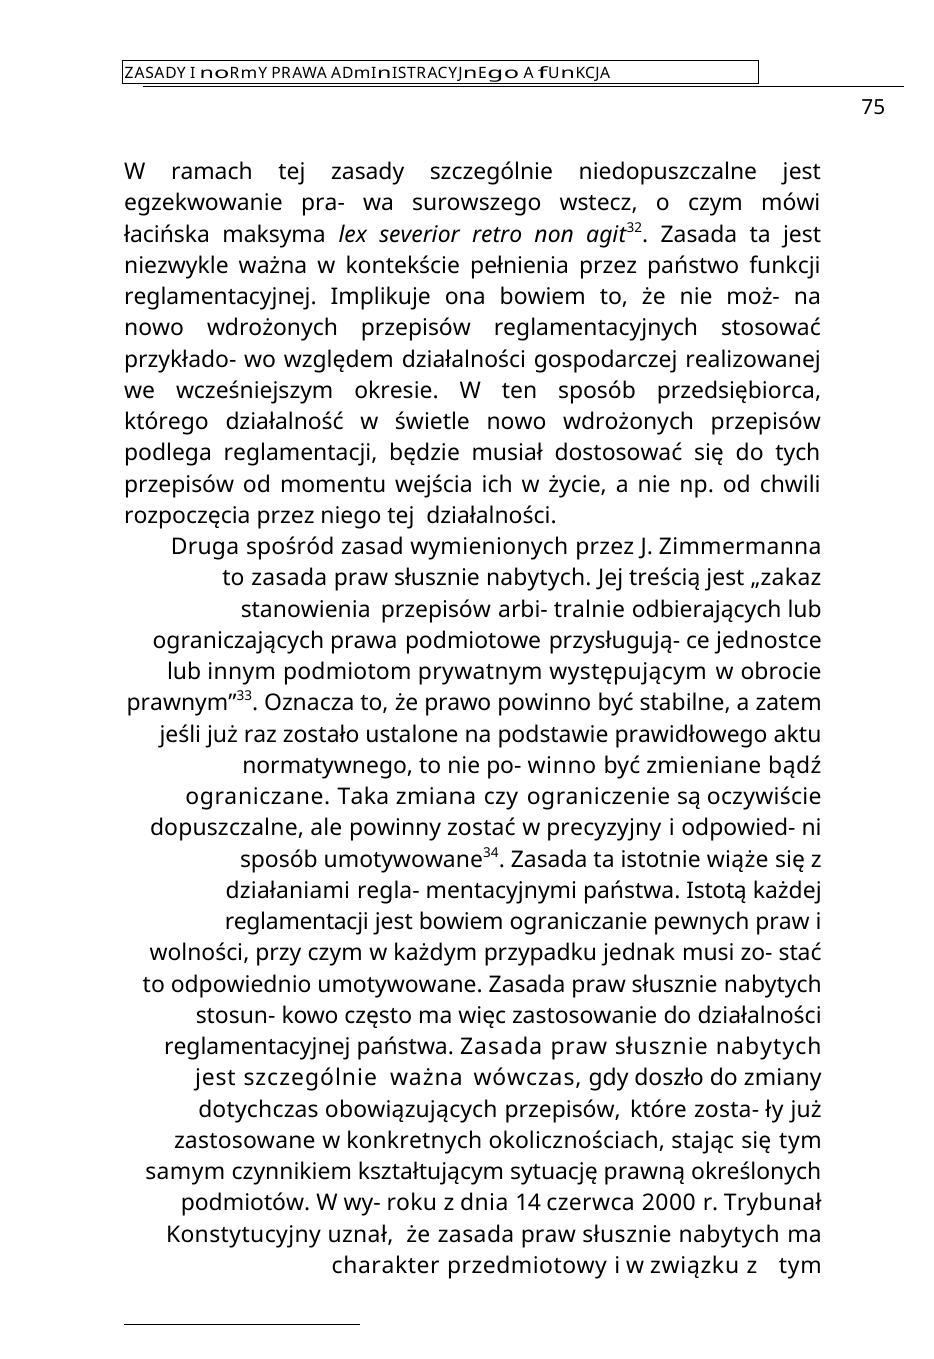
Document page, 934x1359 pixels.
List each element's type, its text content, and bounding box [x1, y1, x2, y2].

text Druga spośród zasad wymienionych przez J. Zimmermanna to zasada praw słusznie nabytych. Jej treścią jest „zakaz stanowienia przepisów arbi- tralnie odbierających lub ograniczających prawa podmiotowe przysługują- ce jednostce lub innym podmiotom prywatnym występującym w obrocie prawnym”33. Oznacza to, że prawo powinno być stabilne, a zatem jeśli już raz zostało ustalone na podstawie prawidłowego aktu normatywnego, to nie po- winno być zmieniane bądź ograniczane. Taka zmiana czy ograniczenie są oczywiście dopuszczalne, ale powinny zostać w precyzyjny i odpowied- ni sposób umotywowane34. Zasada ta istotnie wiąże się z działaniami regla- mentacyjnymi państwa. Istotą każdej reglamentacji jest bowiem ograniczanie pewnych praw i wolności, przy czym w każdym przypadku jednak musi zo- stać to odpowiednio umotywowane. Zasada praw słusznie nabytych stosun- kowo często ma więc zastosowanie do działalności reglamentacyjnej państwa. Zasada praw słusznie nabytych jest szczególnie ważna wówczas, gdy doszło do zmiany dotychczas obowiązujących przepisów, które zosta- ły już zastosowane w konkretnych okolicznościach, stając się tym samym czynnikiem kształtującym sytuację prawną określonych podmiotów. W wy- roku z dnia 14 czerwca 2000 r. Trybunał Konstytucyjny uznał, że zasada praw słusznie nabytych ma charakter przedmiotowy i w związku z tym [124, 530, 821, 1280]
text W ramach tej zasady szczególnie niedopuszczalne jest egzekwowanie pra- wa surowszego wstecz, o czym mówi łacińska maksyma lex severior retro non agit32. Zasada ta jest niezwykle ważna w kontekście pełnienia przez państwo funkcji reglamentacyjnej. Implikuje ona bowiem to, że nie moż- na nowo wdrożonych przepisów reglamentacyjnych stosować przykłado- wo względem działalności gospodarczej realizowanej we wcześniejszym okresie. W ten sposób przedsiębiorca, którego działalność w świetle nowo wdrożonych przepisów podlega reglamentacji, będzie musiał dostosować się do tych przepisów od momentu wejścia ich w życie, a nie np. od chwili rozpoczęcia przez niego tej działalności. [124, 155, 821, 530]
text 75 [120, 92, 885, 121]
